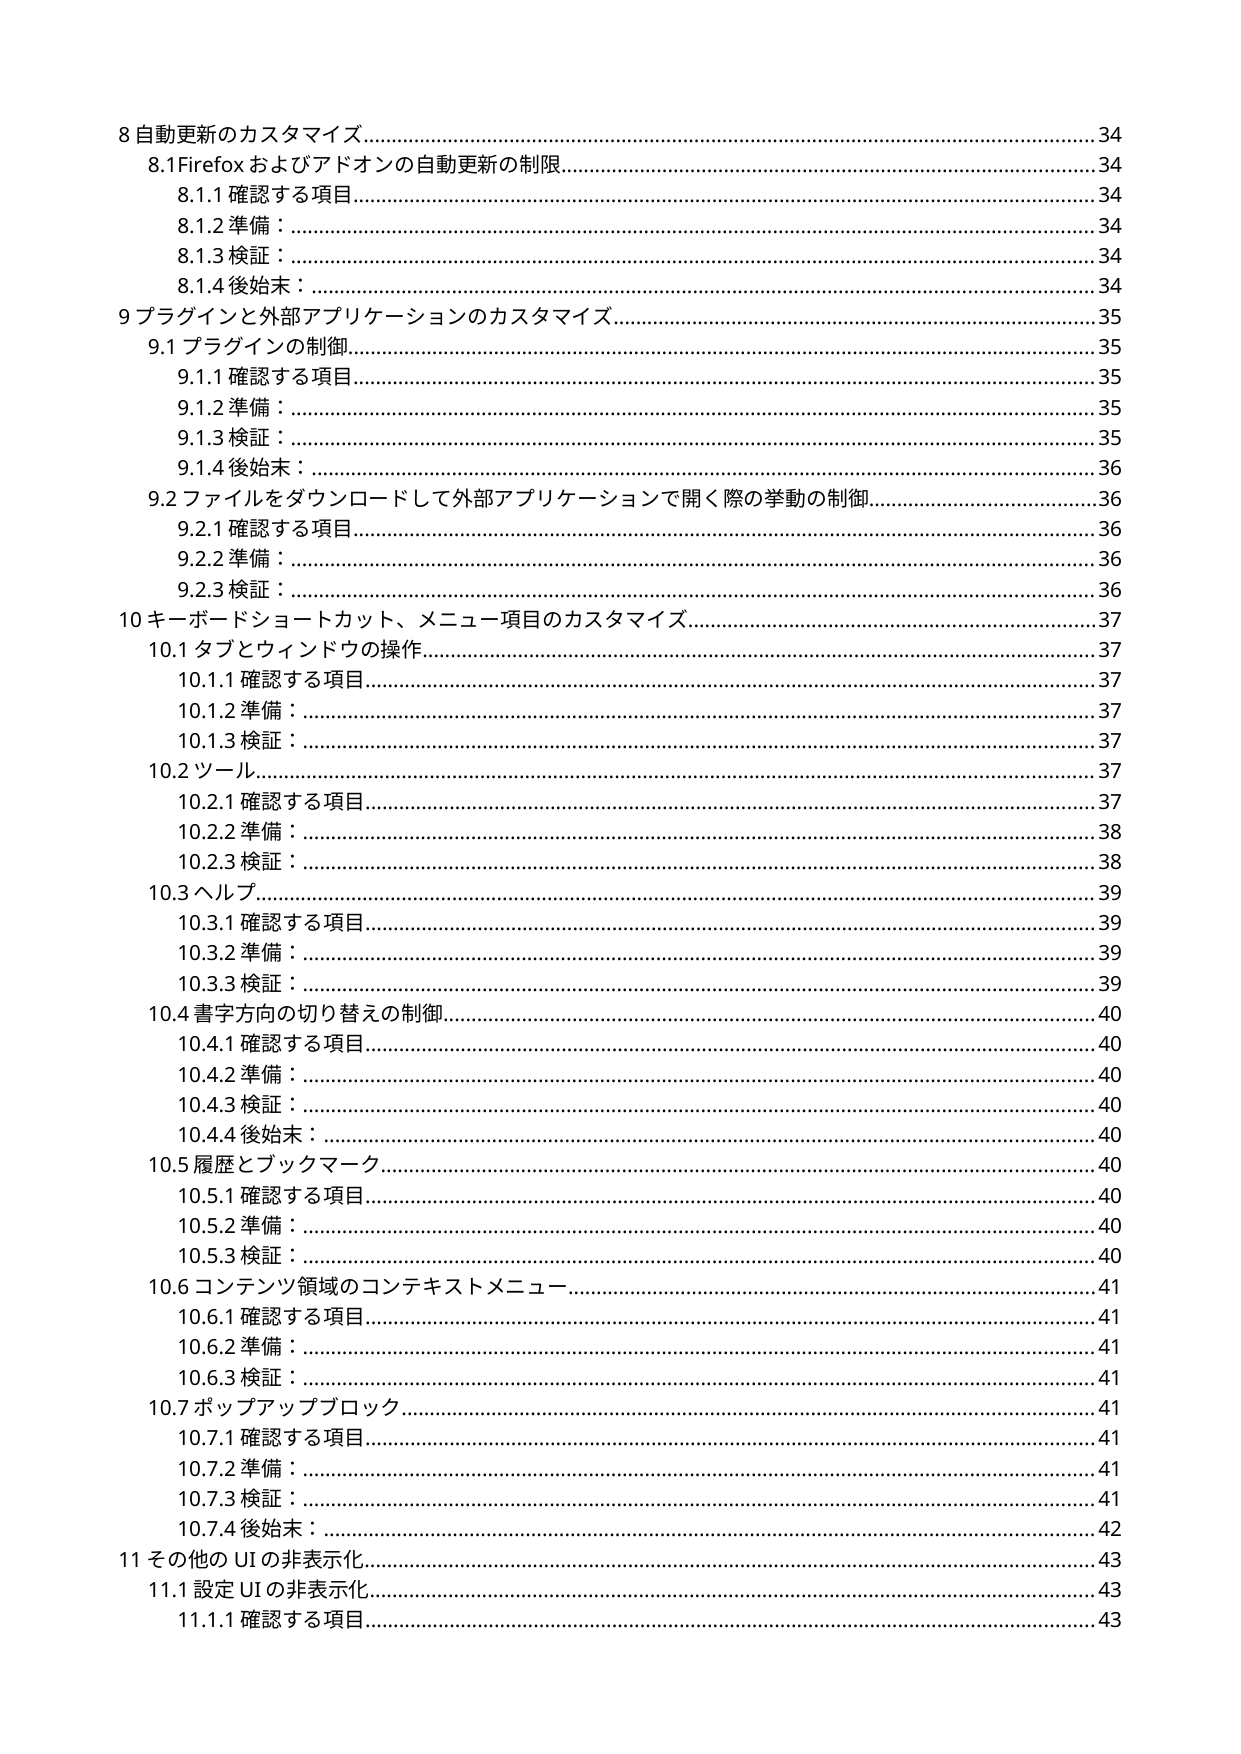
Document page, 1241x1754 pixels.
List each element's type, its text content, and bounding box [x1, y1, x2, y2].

text 8.1.1確認する項目 34 [177, 179, 1122, 209]
text 10.6.3検証： 41 [177, 1361, 1122, 1391]
text 10.7.3検証： 41 [177, 1482, 1122, 1512]
text 9.1.2準備： 35 [177, 391, 1122, 421]
text 8.1Firefoxおよびアドオンの自動更新の制限 34 [148, 148, 1122, 179]
text 9.1.3検証： 35 [177, 421, 1122, 452]
text 10.7ポップアップブロック 41 [148, 1391, 1122, 1422]
text 11その他のUIの非表示化 43 [118, 1543, 1122, 1573]
text 10.4.2準備： 40 [177, 1058, 1122, 1088]
text 10.2.1確認する項目 37 [177, 785, 1122, 815]
text 10.2ツール 37 [148, 755, 1122, 785]
text 11.1.1確認する項目 43 [177, 1603, 1122, 1634]
text 10.2.3検証： 38 [177, 846, 1122, 876]
text 11.1設定UIの非表示化 43 [148, 1573, 1122, 1603]
text 10.3.1確認する項目 39 [177, 906, 1122, 937]
text 10.4.4後始末： 40 [177, 1118, 1122, 1149]
text 8自動更新のカスタマイズ 34 [118, 118, 1122, 148]
text 10.7.1確認する項目 41 [177, 1422, 1122, 1452]
text 9.1.4後始末： 36 [177, 452, 1122, 482]
text 8.1.4後始末： 34 [177, 270, 1122, 300]
text 10.3.2準備： 39 [177, 937, 1122, 967]
text 10.5.3検証： 40 [177, 1240, 1122, 1270]
text 10.1.3検証： 37 [177, 724, 1122, 755]
text 9.2.3検証： 36 [177, 573, 1122, 603]
text 10キーボードショートカット、メニュー項目のカスタマイズ 37 [118, 603, 1122, 633]
text 10.6.1確認する項目 41 [177, 1300, 1122, 1331]
text 10.7.4後始末： 42 [177, 1512, 1122, 1543]
text 10.4.3検証： 40 [177, 1088, 1122, 1118]
text 9.1.1確認する項目 35 [177, 361, 1122, 391]
text 9.2ファイルをダウンロードして外部アプリケーションで開く際の挙動の制御 36 [148, 482, 1122, 512]
text 10.2.2準備： 38 [177, 815, 1122, 846]
text 10.3ヘルプ 39 [148, 876, 1122, 906]
text 10.1.2準備： 37 [177, 694, 1122, 724]
text 10.5.1確認する項目 40 [177, 1179, 1122, 1209]
text 10.5履歴とブックマーク 40 [148, 1149, 1122, 1179]
text 10.4.1確認する項目 40 [177, 1027, 1122, 1058]
text 10.4書字方向の切り替えの制御 40 [148, 997, 1122, 1027]
text 10.7.2準備： 41 [177, 1452, 1122, 1482]
text 10.1.1確認する項目 37 [177, 664, 1122, 694]
text 9.1プラグインの制御 35 [148, 330, 1122, 361]
text 10.1タブとウィンドウの操作 37 [148, 633, 1122, 664]
text 10.3.3検証： 39 [177, 967, 1122, 997]
text 9.2.2準備： 36 [177, 542, 1122, 573]
text 10.6コンテンツ領域のコンテキストメニュー 41 [148, 1270, 1122, 1300]
text 9プラグインと外部アプリケーションのカスタマイズ 35 [118, 300, 1122, 330]
text 10.5.2準備： 40 [177, 1209, 1122, 1240]
text 8.1.2準備： 34 [177, 209, 1122, 239]
text 10.6.2準備： 41 [177, 1331, 1122, 1361]
text 8.1.3検証： 34 [177, 239, 1122, 270]
text 9.2.1確認する項目 36 [177, 512, 1122, 542]
